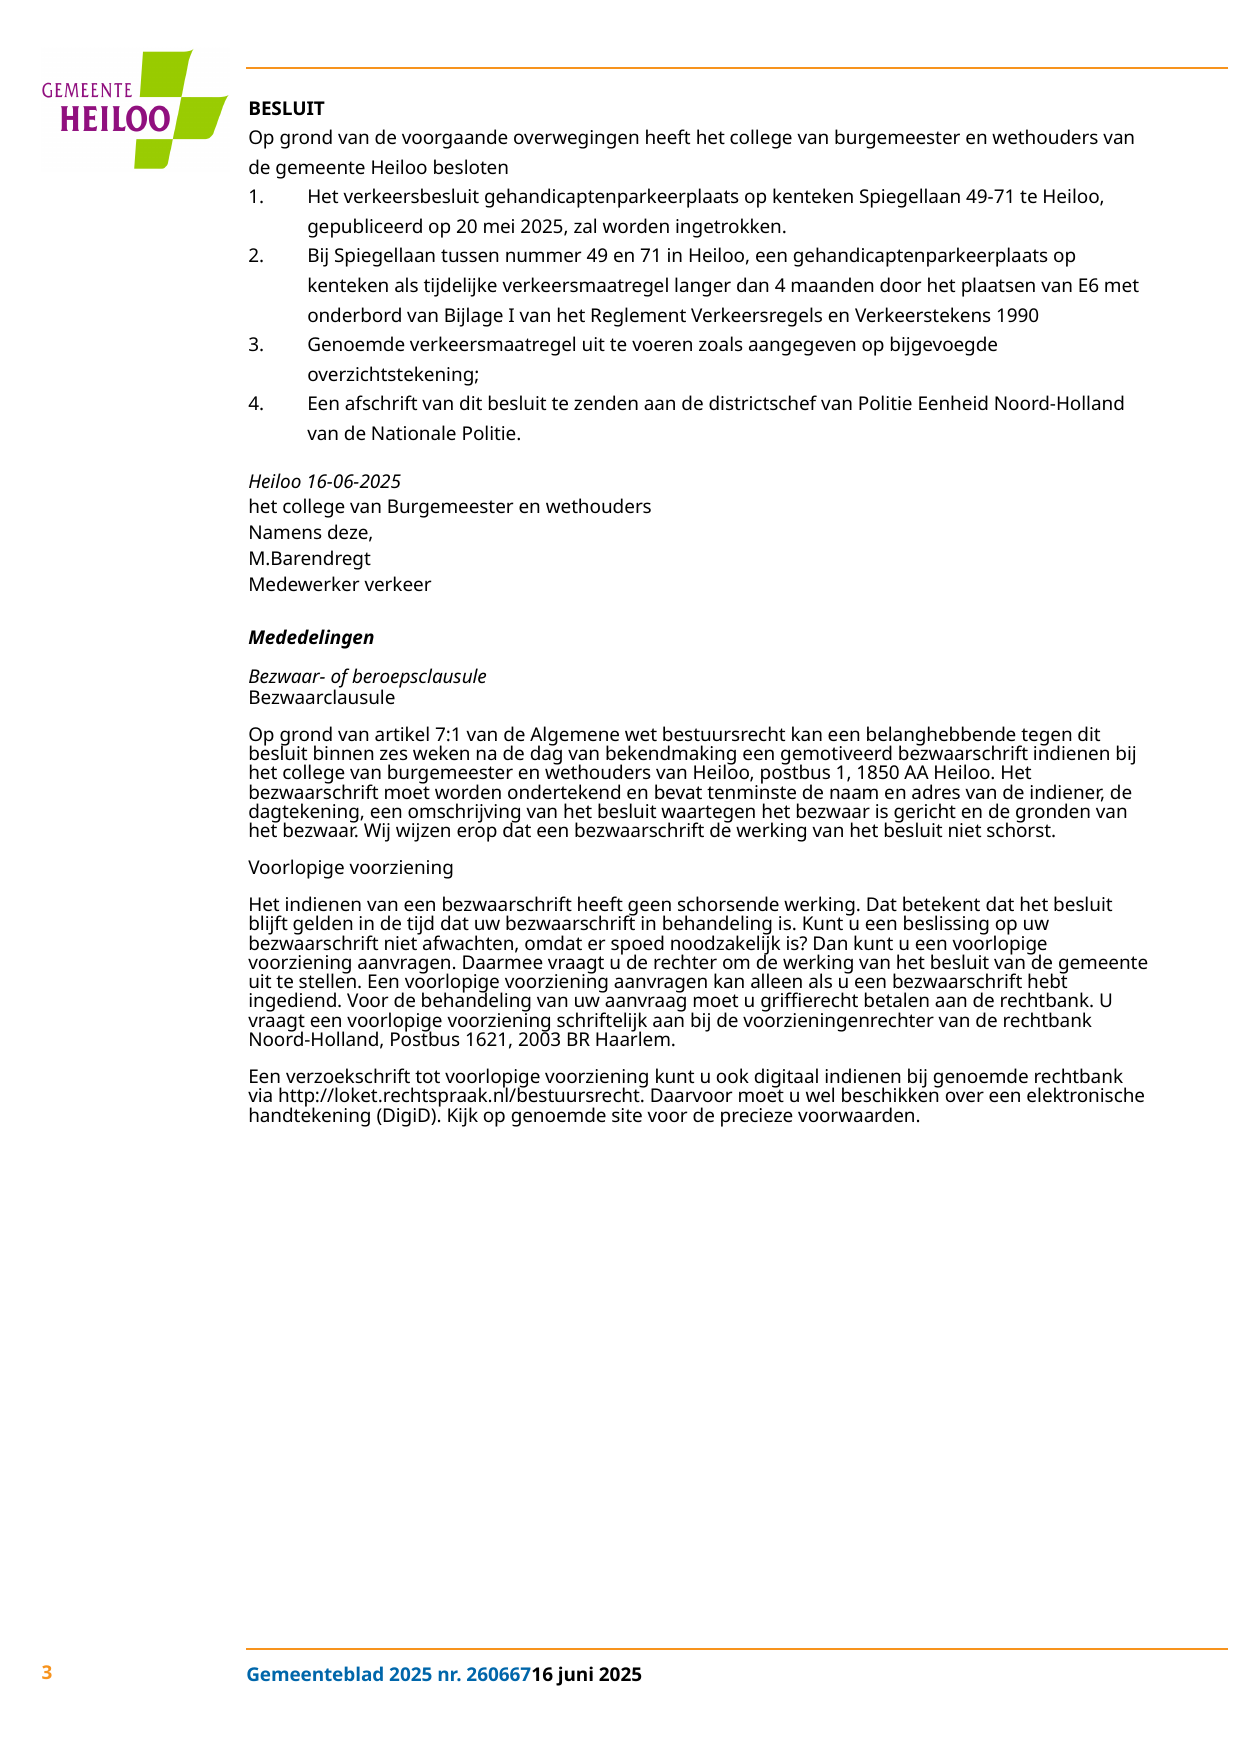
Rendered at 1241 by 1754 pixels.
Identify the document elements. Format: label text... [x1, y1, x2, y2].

text Bezwaar- of beroepsclausule [248, 663, 1152, 689]
text Op grond van artikel 7:1 van de Algemene wet bestuursrecht kan een belanghebbende tegen dit besluit binnen zes weken na de dag van bekendmaking een gemotiveerd bezwaarschrift indienen bij het college van burgemeester en wethouders van Heiloo, postbus 1, 1850 AA Heiloo. Het bezwaarschrift moet worden ondertekend en bevat tenminste de naam en adres van de indiener, de dagtekening, een omschrijving van het besluit waartegen het bezwaar is gericht en de gronden van het bezwaar. Wij wijzen erop dat een bezwaarschrift de werking van het besluit niet schorst. [248, 726, 1152, 841]
text Heiloo 16-06-2025 [248, 468, 1152, 494]
picture [41, 47, 231, 172]
list Het verkeersbesluit gehandicaptenparkeerplaats op kenteken Spiegellaan 49-71 te Heiloo, gepubliceerd op 20 mei 2025, zal worden ingetrokken. [248, 183, 1152, 239]
text M.Barendregt [248, 545, 1152, 571]
list Een afschrift van dit besluit te zenden aan de districtschef van Politie Eenheid Noord-Holland van de Nationale Politie. [248, 391, 1152, 446]
text Voorlopige voorziening [248, 859, 1152, 878]
text Een verzoekschrift tot voorlopige voorziening kunt u ook digitaal indienen bij genoemde rechtbank via http://loket.rechtspraak.nl/bestuursrecht. Daarvoor moet u wel beschikken over een elektronische handtekening (DigiD). Kijk op genoemde site voor de precieze voorwaarden. [248, 1068, 1152, 1126]
text Medewerker verkeer [248, 571, 1152, 597]
text Het indienen van een bezwaarschrift heeft geen schorsende werking. Dat betekent dat het besluit blijft gelden in de tijd dat uw bezwaarschrift in behandeling is. Kunt u een beslissing op uw bezwaarschrift niet afwachten, omdat er spoed noodzakelijk is? Dan kunt u een voorlopige voorziening aanvragen. Daarmee vraagt u de rechter om de werking van het besluit van de gemeente uit te stellen. Een voorlopige voorziening aanvragen kan alleen als u een bezwaarschrift hebt ingediend. Voor de behandeling van uw aanvraag moet u griffierecht betalen aan de rechtbank. U vraagt een voorlopige voorziening schriftelijk aan bij de voorzieningenrechter van de rechtbank Noord-Holland, Postbus 1621, 2003 BR Haarlem. [248, 896, 1152, 1050]
text BESLUIT [248, 95, 1152, 121]
text Op grond van de voorgaande overwegingen heeft het college van burgemeester en wethouders van de gemeente Heiloo besloten [248, 124, 1152, 180]
text het college van Burgemeester en wethouders [248, 494, 1152, 519]
text Bezwaarclausule [248, 689, 1152, 708]
text Namens deze, [248, 519, 1152, 545]
text Mededelingen [248, 624, 1152, 649]
list Genoemde verkeersmaatregel uit te voeren zoals aangegeven op bijgevoegde overzichtstekening; [248, 331, 1152, 387]
list Bij Spiegellaan tussen nummer 49 en 71 in Heiloo, een gehandicaptenparkeerplaats op kenteken als tijdelijke verkeersmaatregel langer dan 4 maanden door het plaatsen van E6 met onderbord van Bijlage I van het Reglement Verkeersregels en Verkeerstekens 1990 [248, 243, 1152, 328]
